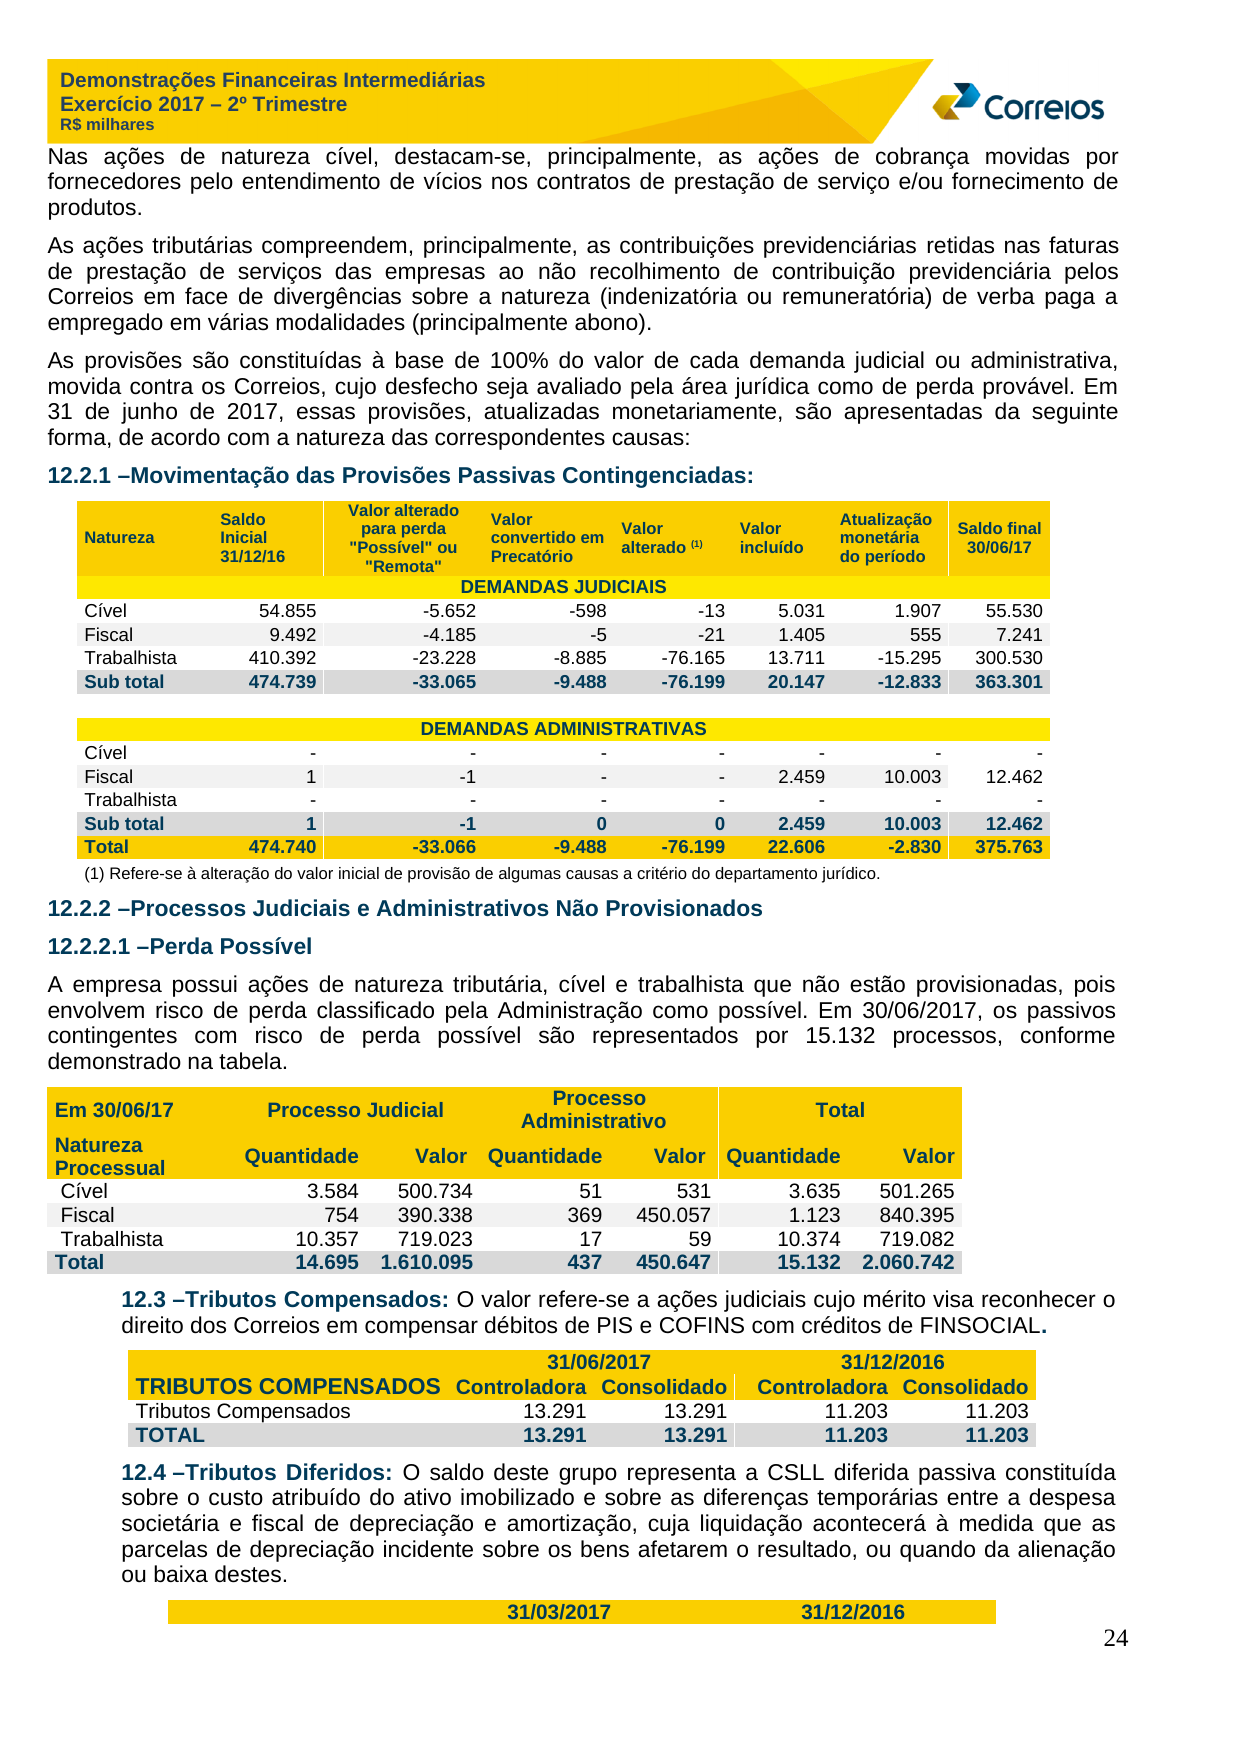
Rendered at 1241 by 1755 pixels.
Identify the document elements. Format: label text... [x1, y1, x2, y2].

table_cell [735, 1374, 750, 1400]
table_header Atualização monetária do período [832, 501, 948, 576]
table_cell [735, 1400, 750, 1423]
table_header 31/06/2017 [448, 1350, 750, 1374]
table_cell 437 [480, 1251, 609, 1274]
table_cell -5.652 [324, 599, 483, 623]
table_cell - [949, 741, 1050, 765]
table_cell - [213, 741, 323, 765]
table_cell DEMANDAS ADMINISTRATIVAS [77, 718, 1050, 741]
table_cell 22.606 [732, 836, 832, 859]
table_cell TOTAL [128, 1423, 448, 1447]
table_cell 14.695 [237, 1251, 366, 1274]
table_cell 54.855 [213, 599, 323, 623]
table_cell -33.065 [324, 670, 483, 694]
table_header Valor alterado (1) [614, 501, 732, 576]
table_cell - [614, 741, 732, 765]
table_cell -1 [324, 812, 483, 836]
table_cell Quantidade [480, 1133, 609, 1179]
table_cell 410.392 [213, 646, 323, 670]
table_cell Controladora [448, 1374, 594, 1400]
table_cell Quantidade [719, 1133, 848, 1179]
table_cell Total [77, 836, 213, 859]
table_cell Cível [77, 599, 213, 623]
list Tributos Compensados: O valor refere-se a ações judiciais cujo mérito visa reconhecer o direito dos Correios em compensar débitos de PIS e COFINS com créditos de FINSOCIAL. [47, 1287, 1117, 1338]
table_cell 1.610.095 [366, 1251, 480, 1274]
table_cell -76.165 [614, 646, 732, 670]
table_cell -9.488 [483, 670, 614, 694]
table_cell Trabalhista [77, 646, 213, 670]
table_cell 450.647 [609, 1251, 718, 1274]
table_cell (1) Refere-se à alteração do valor inicial de provisão de algumas causas a critério do departamento jurídico. [77, 859, 1050, 883]
table_cell -598 [483, 599, 614, 623]
table_cell - [483, 741, 614, 765]
table_cell 10.374 [719, 1227, 848, 1251]
table_cell 474.740 [213, 836, 323, 859]
table_cell 3.635 [719, 1180, 848, 1203]
table_header Saldo Inicial 31/12/16 [213, 501, 323, 576]
table_cell 555 [832, 623, 948, 646]
table_cell [614, 694, 732, 717]
table_cell 13.291 [448, 1423, 594, 1447]
table_cell Consolidado [895, 1374, 1036, 1400]
table_cell -33.066 [324, 836, 483, 859]
text As provisões são constituídas à base de 100% do valor de cada demanda judicial ou administrativa, movida contra os Correios, cujo desfecho seja avaliado pela área jurídica como de perda provável. Em 31 de junho de 2017, essas provisões, atualizadas monetariamente, são apresentadas da seguinte forma, de acordo com a natureza das correspondentes causas: [47, 348, 1119, 450]
table_cell [483, 694, 614, 717]
table_header Saldo final 30/06/17 [949, 501, 1050, 576]
table_cell [732, 694, 832, 717]
table_cell 10.357 [237, 1227, 366, 1251]
table_cell -15.295 [832, 646, 948, 670]
table_cell 11.203 [895, 1423, 1036, 1447]
table_cell -12.833 [832, 670, 948, 694]
table_cell 474.739 [213, 670, 323, 694]
table_cell 13.291 [594, 1423, 734, 1447]
table_cell - [832, 788, 948, 812]
table_header Processo Judicial [237, 1087, 480, 1133]
table_cell 12.462 [949, 765, 1050, 788]
table_cell [213, 694, 323, 717]
table_cell 11.203 [750, 1423, 895, 1447]
table_cell -4.185 [324, 623, 483, 646]
table_cell [949, 694, 1050, 717]
list Movimentação das Provisões Passivas Contingenciadas: [47, 463, 1117, 488]
text A empresa possui ações de natureza tributária, cível e trabalhista que não estão provisionadas, pois envolvem risco de perda classificado pela Administração como possível. Em 30/06/2017, os passivos contingentes com risco de perda possível são representados por 15.132 processos, conforme demonstrado na tabela. [47, 972, 1117, 1074]
table_cell 369 [480, 1203, 609, 1227]
table_cell 1.123 [719, 1203, 848, 1227]
table_cell -76.199 [614, 670, 732, 694]
table_header [168, 1600, 408, 1624]
table_cell -1 [324, 765, 483, 788]
picture [47, 59, 1129, 144]
table_cell - [324, 788, 483, 812]
table_cell - [949, 788, 1050, 812]
table_cell 3.584 [237, 1180, 366, 1203]
table_header 31/12/2016 [750, 1350, 1036, 1374]
table_cell 1.405 [732, 623, 832, 646]
table_cell - [483, 788, 614, 812]
table_cell 300.530 [949, 646, 1050, 670]
table_cell Fiscal [47, 1203, 237, 1227]
table_cell Cível [47, 1180, 237, 1203]
table_cell Tributos Compensados [128, 1400, 448, 1423]
table_header Processo Administrativo [480, 1087, 718, 1133]
table_cell - [614, 765, 732, 788]
table_cell 1 [213, 812, 323, 836]
table_cell Valor [366, 1133, 480, 1179]
table_header 31/12/2016 [710, 1600, 996, 1624]
table_cell 1.907 [832, 599, 948, 623]
text As ações tributárias compreendem, principalmente, as contribuições previdenciárias retidas nas faturas de prestação de serviços das empresas ao não recolhimento de contribuição previdenciária pelos Correios em face de divergências sobre a natureza (indenizatória ou remuneratória) de verba paga a empregado em várias modalidades (principalmente abono). [47, 233, 1119, 335]
table_header Valor convertido em Precatório [483, 501, 614, 576]
table_cell [735, 1423, 750, 1447]
table_cell Sub total [77, 812, 213, 836]
table_cell Trabalhista [47, 1227, 237, 1251]
table_cell -5 [483, 623, 614, 646]
table_cell -21 [614, 623, 732, 646]
table_cell Cível [77, 741, 213, 765]
table_cell 754 [237, 1203, 366, 1227]
table_cell 12.462 [949, 812, 1050, 836]
table_cell Trabalhista [77, 788, 213, 812]
table_cell 10.003 [832, 765, 948, 788]
table_cell - [832, 741, 948, 765]
table_cell - [732, 741, 832, 765]
table_cell 2.459 [732, 812, 832, 836]
table_cell -2.830 [832, 836, 948, 859]
table_cell 17 [480, 1227, 609, 1251]
table_cell - [213, 788, 323, 812]
list Tributos Diferidos: O saldo deste grupo representa a CSLL diferida passiva constituída sobre o custo atribuído do ativo imobilizado e sobre as diferenças temporárias entre a despesa societária e fiscal de depreciação e amortização, cuja liquidação acontecerá à medida que as parcelas de depreciação incidente sobre os bens afetarem o resultado, ou quando da alienação ou baixa destes. [47, 1459, 1117, 1588]
table_cell Quantidade [237, 1133, 366, 1179]
table_cell 719.023 [366, 1227, 480, 1251]
table_cell 11.203 [895, 1400, 1036, 1423]
table_cell [832, 694, 948, 717]
table_cell [77, 694, 213, 717]
table_cell 13.291 [448, 1400, 594, 1423]
table_cell -23.228 [324, 646, 483, 670]
table_cell 501.265 [848, 1180, 962, 1203]
table_cell 0 [483, 812, 614, 836]
table_cell - [483, 765, 614, 788]
table_cell 20.147 [732, 670, 832, 694]
table_cell 55.530 [949, 599, 1050, 623]
table_cell -13 [614, 599, 732, 623]
table_cell 719.082 [848, 1227, 962, 1251]
table_cell -76.199 [614, 836, 732, 859]
text Nas ações de natureza cível, destacam-se, principalmente, as ações de cobrança movidas por fornecedores pelo entendimento de vícios nos contratos de prestação de serviço e/ou fornecimento de produtos. [47, 144, 1119, 220]
table_cell Fiscal [77, 623, 213, 646]
table_cell Total [47, 1251, 237, 1274]
table_cell 500.734 [366, 1180, 480, 1203]
table_cell - [324, 741, 483, 765]
table_cell Sub total [77, 670, 213, 694]
table_cell Valor [848, 1133, 962, 1179]
table_header [128, 1350, 448, 1374]
table_header 31/03/2017 [408, 1600, 710, 1624]
table_cell 390.338 [366, 1203, 480, 1227]
table_header Valor incluído [732, 501, 832, 576]
table_cell 531 [609, 1180, 718, 1203]
table_cell 15.132 [719, 1251, 848, 1274]
table_cell TRIBUTOS COMPENSADOS [128, 1374, 448, 1400]
table_cell 2.060.742 [848, 1251, 962, 1274]
table_cell 840.395 [848, 1203, 962, 1227]
table_cell 13.291 [594, 1400, 734, 1423]
table_cell DEMANDAS JUDICIAIS [77, 576, 1050, 599]
table_cell 10.003 [832, 812, 948, 836]
list Perda Possível [47, 933, 1117, 959]
list Processos Judiciais e Administrativos Não Provisionados [47, 895, 1117, 921]
table_cell 0 [614, 812, 732, 836]
table_cell Natureza Processual [47, 1133, 237, 1179]
table_cell 5.031 [732, 599, 832, 623]
table_header Natureza [77, 501, 213, 576]
table_cell Valor [609, 1133, 718, 1179]
table_header Total [719, 1087, 962, 1133]
table_cell Fiscal [77, 765, 213, 788]
table_cell Consolidado [594, 1374, 734, 1400]
table_cell - [614, 788, 732, 812]
table_cell 450.057 [609, 1203, 718, 1227]
table_cell 375.763 [949, 836, 1050, 859]
table_cell Controladora [750, 1374, 895, 1400]
table_cell 11.203 [750, 1400, 895, 1423]
table_cell 13.711 [732, 646, 832, 670]
table_cell - [732, 788, 832, 812]
table_cell 51 [480, 1180, 609, 1203]
table_header Em 30/06/17 [47, 1087, 237, 1133]
table_cell -9.488 [483, 836, 614, 859]
table_header Valor alterado para perda "Possível" ou "Remota" [324, 501, 483, 576]
table_cell [324, 694, 483, 717]
table_cell 7.241 [949, 623, 1050, 646]
table_cell 363.301 [949, 670, 1050, 694]
table_cell 59 [609, 1227, 718, 1251]
table_cell -8.885 [483, 646, 614, 670]
table_cell 9.492 [213, 623, 323, 646]
table_cell 2.459 [732, 765, 832, 788]
table_cell 1 [213, 765, 323, 788]
